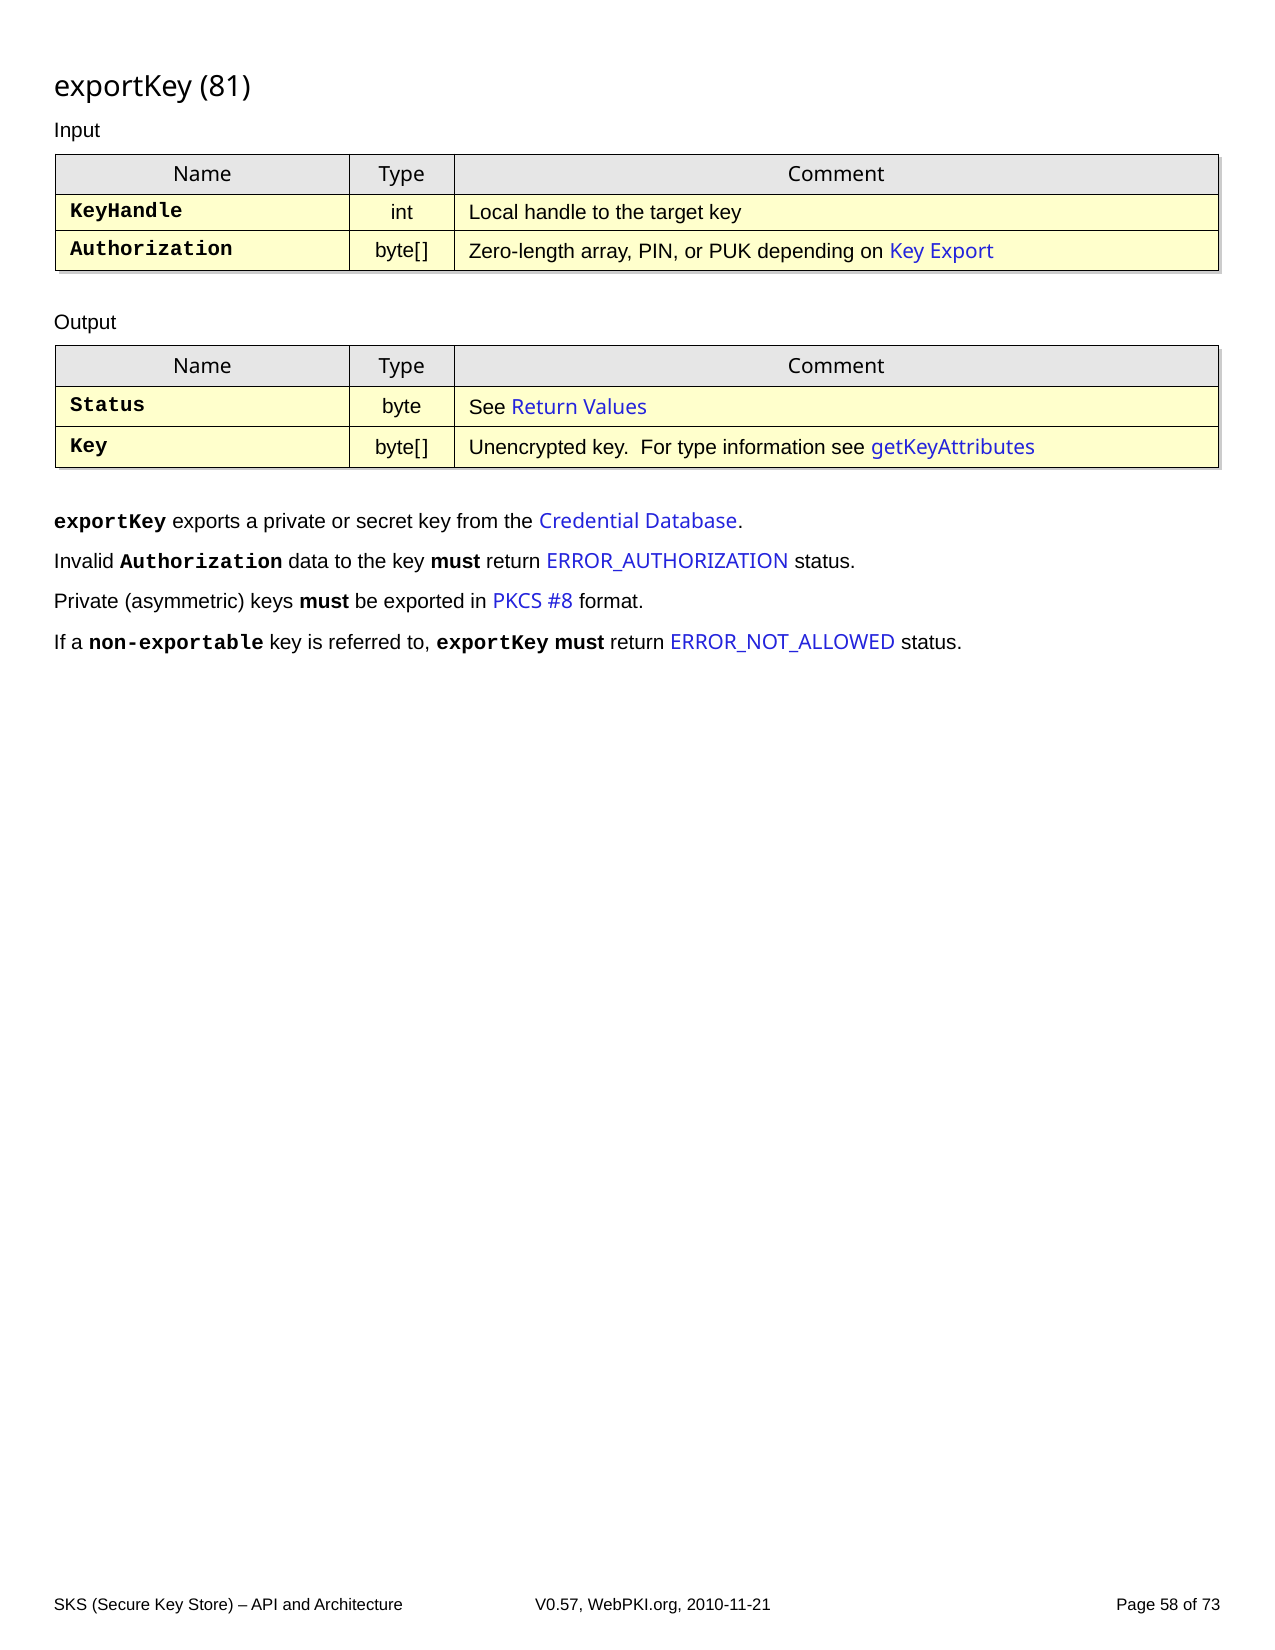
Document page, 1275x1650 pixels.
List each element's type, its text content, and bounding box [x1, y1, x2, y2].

table_cell int [350, 195, 454, 230]
table_header Type [350, 346, 454, 386]
table_cell byte [350, 387, 454, 426]
table_header Comment [455, 155, 1218, 194]
table_cell Local handle to the target key [455, 195, 1218, 230]
table_header Comment [455, 346, 1218, 386]
table_cell KeyHandle [56, 195, 349, 230]
text Private (asymmetric) keys must be exported in PKCS #8 format. [54, 587, 1221, 615]
table_header Name [56, 155, 349, 194]
table_cell Authorization [56, 231, 349, 270]
table_cell See Return Values [455, 387, 1218, 426]
table_cell byte⁮[ ] [350, 231, 454, 270]
text Invalid Authorization data to the key must return ERROR_AUTHORIZATION status. [54, 546, 1221, 575]
text If a non-exportable key is referred to, exportKey must return ERROR_NOT_ALLOWED status. [54, 627, 1221, 655]
table_header Type [350, 155, 454, 194]
table_header Name [56, 346, 349, 386]
table_cell Zero-length array, PIN, or PUK depending on Key Export [455, 231, 1218, 270]
text Output [54, 310, 1221, 334]
text exportKey exports a private or secret key from the Credential Database. [54, 506, 1221, 534]
table_cell Key [56, 427, 349, 467]
table_cell Status [56, 387, 349, 426]
table_cell byte⁮[ ] [350, 427, 454, 467]
text Input [54, 118, 1221, 142]
table_cell Unencrypted key. For type information see getKeyAttributes [455, 427, 1218, 467]
subtitle exportKey (81) [54, 66, 1221, 105]
